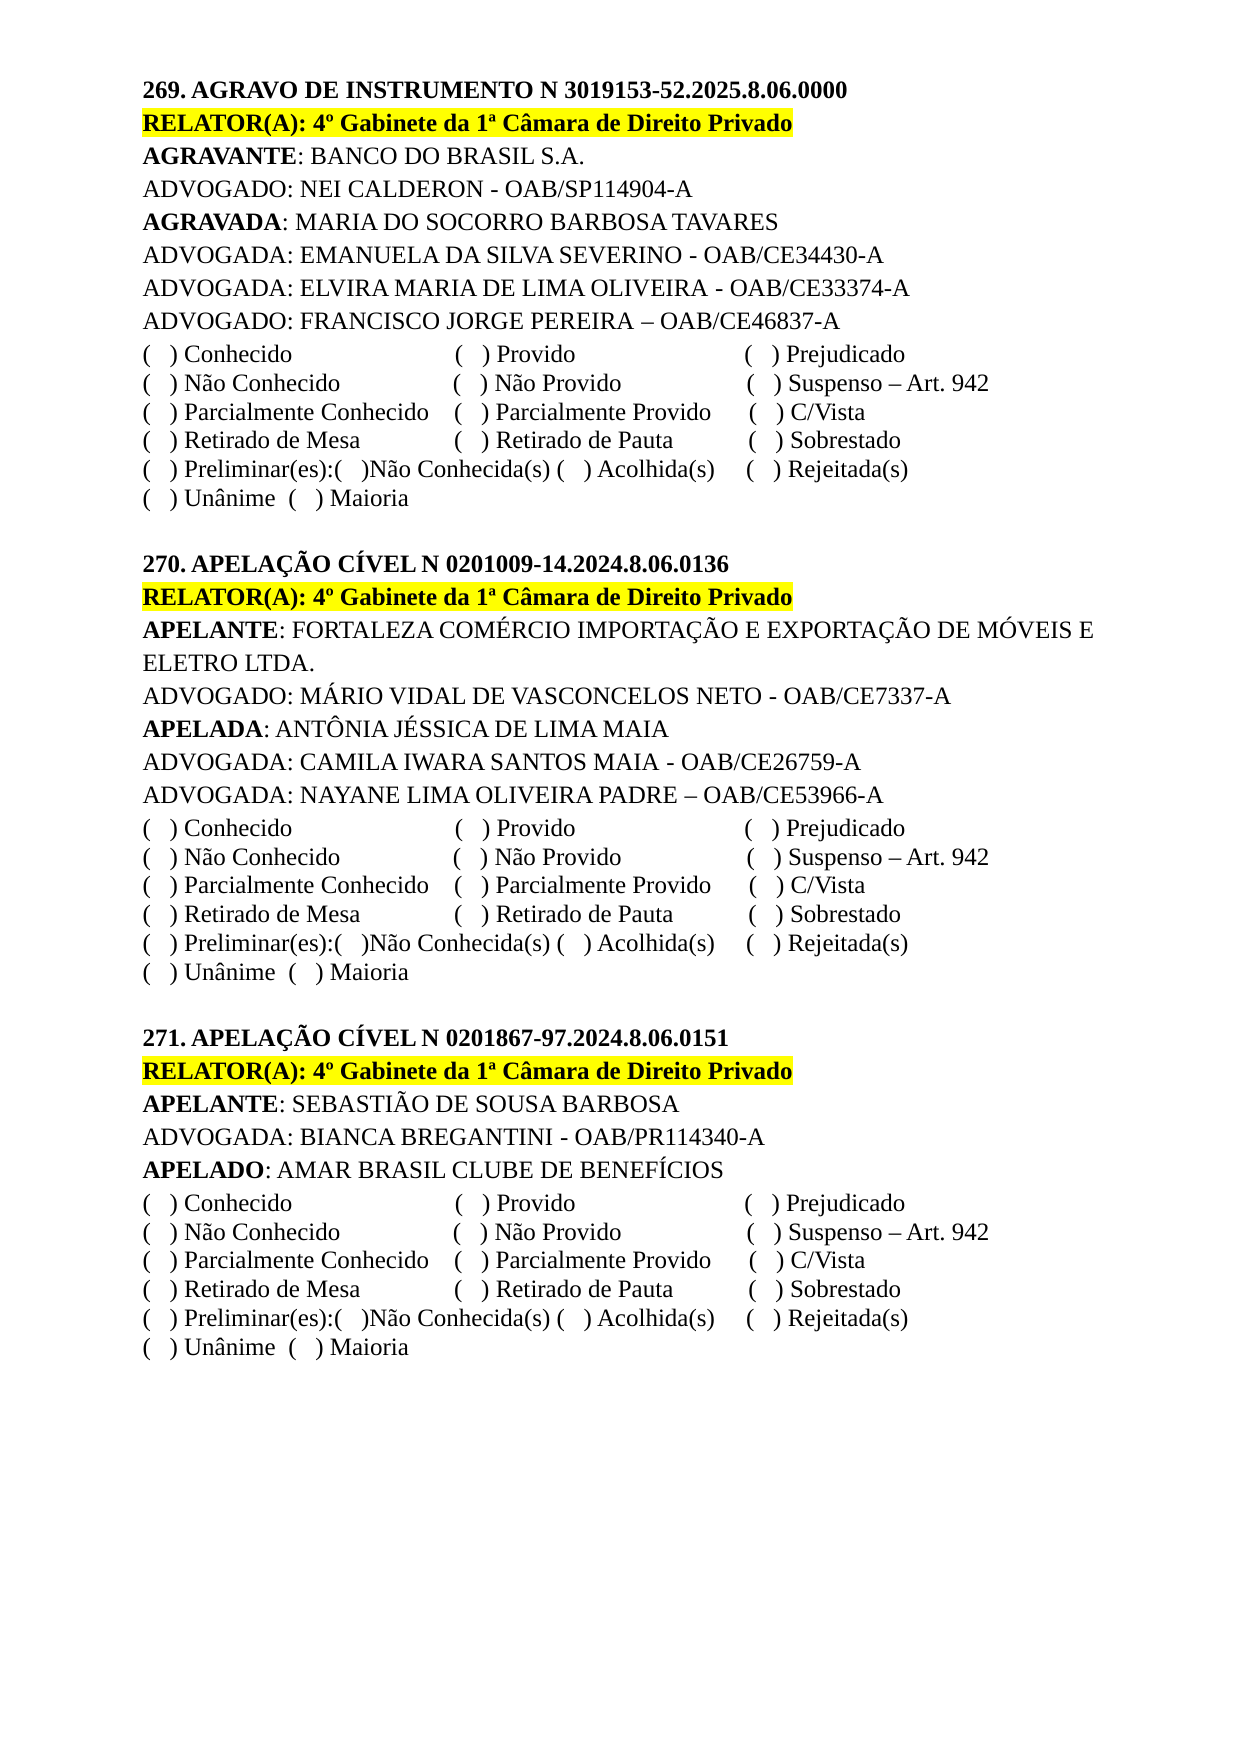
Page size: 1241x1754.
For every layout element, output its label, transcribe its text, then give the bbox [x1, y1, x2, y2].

text ( ) Parcialmente Conhecido ( ) Parcialmente Provido ( ) C/Vista [142, 1246, 1158, 1274]
text ( ) Conhecido ( ) Provido ( ) Prejudicado [142, 1188, 1141, 1217]
text ( ) Parcialmente Conhecido ( ) Parcialmente Provido ( ) C/Vista [142, 397, 1158, 425]
text ( ) Retirado de Mesa ( ) Retirado de Pauta ( ) Sobrestado [142, 899, 1158, 928]
text ( ) Retirado de Mesa ( ) Retirado de Pauta ( ) Sobrestado [142, 425, 1158, 454]
text ( ) Parcialmente Conhecido ( ) Parcialmente Provido ( ) C/Vista [142, 871, 1158, 899]
text ( ) Não Conhecido ( ) Não Provido ( ) Suspenso – Art. 942 [142, 368, 1158, 397]
text ( ) Conhecido ( ) Provido ( ) Prejudicado [142, 813, 1141, 842]
text ( ) Preliminar(es):( )Não Conhecida(s) ( ) Acolhida(s) ( ) Rejeitada(s) [142, 928, 1158, 957]
text ( ) Unânime ( ) Maioria [142, 1332, 1141, 1427]
text ( ) Preliminar(es):( )Não Conhecida(s) ( ) Acolhida(s) ( ) Rejeitada(s) [142, 454, 1158, 483]
text ( ) Preliminar(es):( )Não Conhecida(s) ( ) Acolhida(s) ( ) Rejeitada(s) [142, 1303, 1158, 1332]
text ( ) Não Conhecido ( ) Não Provido ( ) Suspenso – Art. 942 [142, 842, 1158, 871]
text ( ) Retirado de Mesa ( ) Retirado de Pauta ( ) Sobrestado [142, 1274, 1158, 1303]
text ( ) Conhecido ( ) Provido ( ) Prejudicado [142, 339, 1141, 368]
text ( ) Não Conhecido ( ) Não Provido ( ) Suspenso – Art. 942 [142, 1217, 1158, 1246]
text ( ) Unânime ( ) Maioria 271. APELAÇÃO CÍVEL N 0201867-97.2024.8.06.0151 RELATOR(A): 4º Gabinete da 1ª Câmara de Direito Privado APELANTE: SEBASTIÃO DE SOUSA BARBOSA ADVOGADA: BIANCA BREGANTINI - OAB/PR114340-A APELADO: AMAR BRASIL CLUBE DE BENEFÍCIOS [142, 957, 1141, 1184]
text 269. AGRAVO DE INSTRUMENTO N 3019153-52.2025.8.06.0000 RELATOR(A): 4º Gabinete da 1ª Câmara de Direito Privado AGRAVANTE: BANCO DO BRASIL S.A. ADVOGADO: NEI CALDERON - OAB/SP114904-A AGRAVADA: MARIA DO SOCORRO BARBOSA TAVARES ADVOGADA: EMANUELA DA SILVA SEVERINO - OAB/CE34430-A ADVOGADA: ELVIRA MARIA DE LIMA OLIVEIRA - OAB/CE33374-A ADVOGADO: FRANCISCO JORGE PEREIRA – OAB/CE46837-A [142, 75, 1141, 335]
text ( ) Unânime ( ) Maioria 270. APELAÇÃO CÍVEL N 0201009-14.2024.8.06.0136 RELATOR(A): 4º Gabinete da 1ª Câmara de Direito Privado APELANTE: FORTALEZA COMÉRCIO IMPORTAÇÃO E EXPORTAÇÃO DE MÓVEIS E ELETRO LTDA. ADVOGADO: MÁRIO VIDAL DE VASCONCELOS NETO - OAB/CE7337-A APELADA: ANTÔNIA JÉSSICA DE LIMA MAIA ADVOGADA: CAMILA IWARA SANTOS MAIA - OAB/CE26759-A ADVOGADA: NAYANE LIMA OLIVEIRA PADRE – OAB/CE53966-A [142, 483, 1141, 809]
